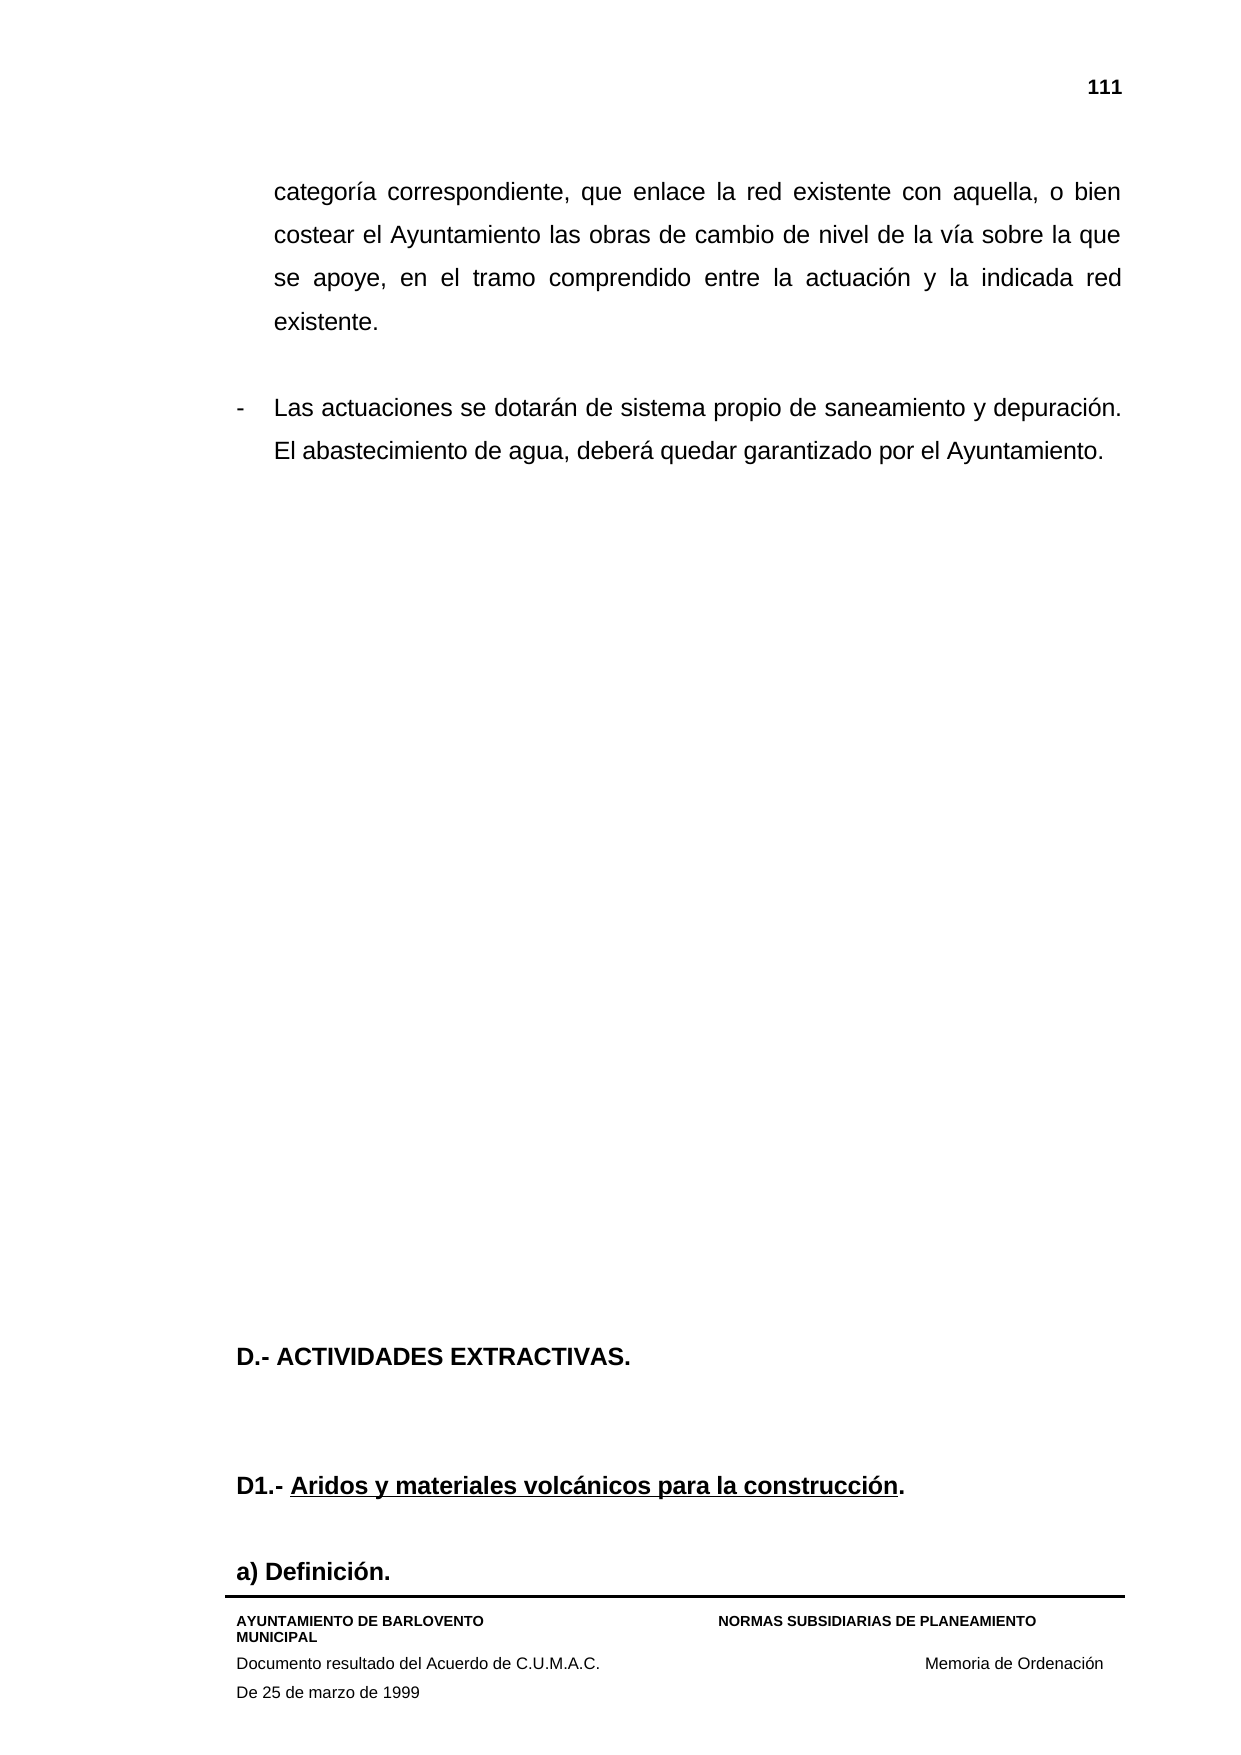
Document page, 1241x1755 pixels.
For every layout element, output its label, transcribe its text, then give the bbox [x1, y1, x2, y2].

text D1.‑ Aridos y materiales volcánicos para la construcción. [236, 1471, 1122, 1500]
list categoría correspondiente, que enlace la red existente con aquella, o bien costear el Ayuntamiento las obras de cambio de nivel de la vía sobre la que se apoye, en el tramo comprendido entre la actuación y la indicada red existente. [236, 177, 1122, 335]
list Las actuaciones se dotarán de sistema propio de saneamiento y depuración. El abastecimiento de agua, deberá quedar garantizado por el Ayuntamiento. [236, 393, 1122, 465]
text a) Definición. [236, 1557, 1122, 1586]
text D.‑ ACTIVIDADES EXTRACTIVAS. [236, 1342, 1122, 1370]
